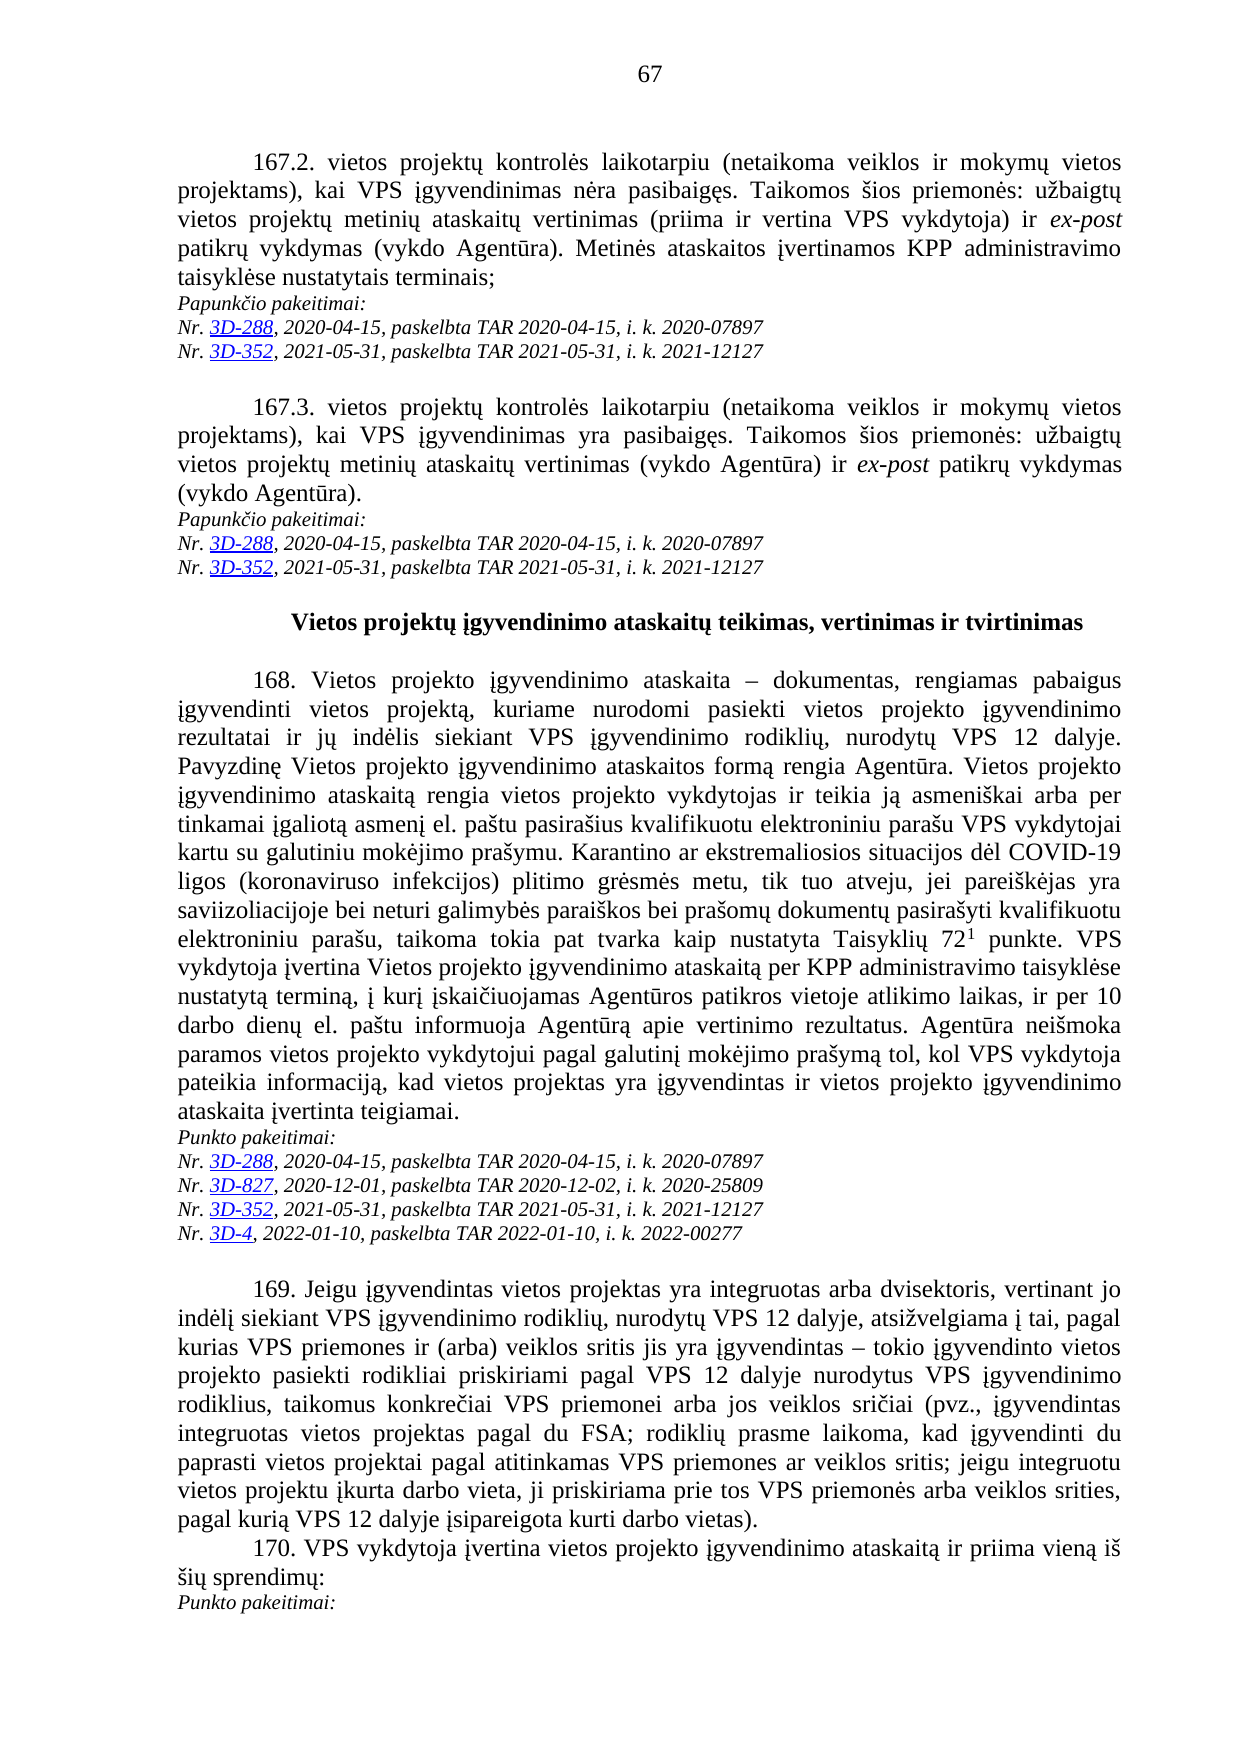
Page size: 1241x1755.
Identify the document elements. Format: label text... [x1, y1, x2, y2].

text Punkto pakeitimai: [177, 1125, 1122, 1149]
text Nr. 3D-352, 2021-05-31, paskelbta TAR 2021-05-31, i. k. 2021-12127 [177, 1197, 1122, 1221]
text Nr. 3D-827, 2020-12-01, paskelbta TAR 2020-12-02, i. k. 2020-25809 [177, 1173, 1122, 1197]
text Papunkčio pakeitimai: [177, 507, 1122, 531]
text 170. VPS vykdytoja įvertina vietos projekto įgyvendinimo ataskaitą ir priima vieną iš šių sprendimų: [177, 1533, 1122, 1590]
text Nr. 3D-4, 2022-01-10, paskelbta TAR 2022-01-10, i. k. 2022-00277 [177, 1221, 1122, 1245]
text Nr. 3D-288, 2020-04-15, paskelbta TAR 2020-04-15, i. k. 2020-07897 [177, 1149, 1122, 1173]
text 167.3. vietos projektų kontrolės laikotarpiu (netaikoma veiklos ir mokymų vietos projektams), kai VPS įgyvendinimas yra pasibaigęs. Taikomos šios priemonės: užbaigtų vietos projektų metinių ataskaitų vertinimas (vykdo Agentūra) ir ex-post patikrų vykdymas (vykdo Agentūra). [177, 392, 1122, 507]
text Nr. 3D-288, 2020-04-15, paskelbta TAR 2020-04-15, i. k. 2020-07897 [177, 315, 1122, 339]
text Nr. 3D-288, 2020-04-15, paskelbta TAR 2020-04-15, i. k. 2020-07897 [177, 531, 1122, 555]
text Nr. 3D-352, 2021-05-31, paskelbta TAR 2021-05-31, i. k. 2021-12127 [177, 339, 1122, 363]
text Punkto pakeitimai: [177, 1590, 1122, 1614]
text 167.2. vietos projektų kontrolės laikotarpiu (netaikoma veiklos ir mokymų vietos projektams), kai VPS įgyvendinimas nėra pasibaigęs. Taikomos šios priemonės: užbaigtų vietos projektų metinių ataskaitų vertinimas (priima ir vertina VPS vykdytoja) ir ex-post patikrų vykdymas (vykdo Agentūra). Metinės ataskaitos įvertinamos KPP administravimo taisyklėse nustatytais terminais; [177, 147, 1122, 291]
text Papunkčio pakeitimai: [177, 291, 1122, 315]
text 168. Vietos projekto įgyvendinimo ataskaita – dokumentas, rengiamas pabaigus įgyvendinti vietos projektą, kuriame nurodomi pasiekti vietos projekto įgyvendinimo rezultatai ir jų indėlis siekiant VPS įgyvendinimo rodiklių, nurodytų VPS 12 dalyje. Pavyzdinę Vietos projekto įgyvendinimo ataskaitos formą rengia Agentūra. Vietos projekto įgyvendinimo ataskaitą rengia vietos projekto vykdytojas ir teikia ją asmeniškai arba per tinkamai įgaliotą asmenį el. paštu pasirašius kvalifikuotu elektroniniu parašu VPS vykdytojai kartu su galutiniu mokėjimo prašymu. Karantino ar ekstremaliosios situacijos dėl COVID-19 ligos (koronaviruso infekcijos) plitimo grėsmės metu, tik tuo atveju, jei pareiškėjas yra saviizoliacijoje bei neturi galimybės paraiškos bei prašomų dokumentų pasirašyti kvalifikuotu elektroniniu parašu, taikoma tokia pat tvarka kaip nustatyta Taisyklių 721 punkte. VPS vykdytoja įvertina Vietos projekto įgyvendinimo ataskaitą per KPP administravimo taisyklėse nustatytą terminą, į kurį įskaičiuojamas Agentūros patikros vietoje atlikimo laikas, ir per 10 darbo dienų el. paštu informuoja Agentūrą apie vertinimo rezultatus. Agentūra neišmoka paramos vietos projekto vykdytojui pagal galutinį mokėjimo prašymą tol, kol VPS vykdytoja pateikia informaciją, kad vietos projektas yra įgyvendintas ir vietos projekto įgyvendinimo ataskaita įvertinta teigiamai. [177, 665, 1122, 1125]
text Vietos projektų įgyvendinimo ataskaitų teikimas, vertinimas ir tvirtinimas [177, 607, 1122, 636]
text 169. Jeigu įgyvendintas vietos projektas yra integruotas arba dvisektoris, vertinant jo indėlį siekiant VPS įgyvendinimo rodiklių, nurodytų VPS 12 dalyje, atsižvelgiama į tai, pagal kurias VPS priemones ir (arba) veiklos sritis jis yra įgyvendintas – tokio įgyvendinto vietos projekto pasiekti rodikliai priskiriami pagal VPS 12 dalyje nurodytus VPS įgyvendinimo rodiklius, taikomus konkrečiai VPS priemonei arba jos veiklos sričiai (pvz., įgyvendintas integruotas vietos projektas pagal du FSA; rodiklių prasme laikoma, kad įgyvendinti du paprasti vietos projektai pagal atitinkamas VPS priemones ar veiklos sritis; jeigu integruotu vietos projektu įkurta darbo vieta, ji priskiriama prie tos VPS priemonės arba veiklos srities, pagal kurią VPS 12 dalyje įsipareigota kurti darbo vietas). [177, 1274, 1122, 1533]
text Nr. 3D-352, 2021-05-31, paskelbta TAR 2021-05-31, i. k. 2021-12127 [177, 555, 1122, 579]
